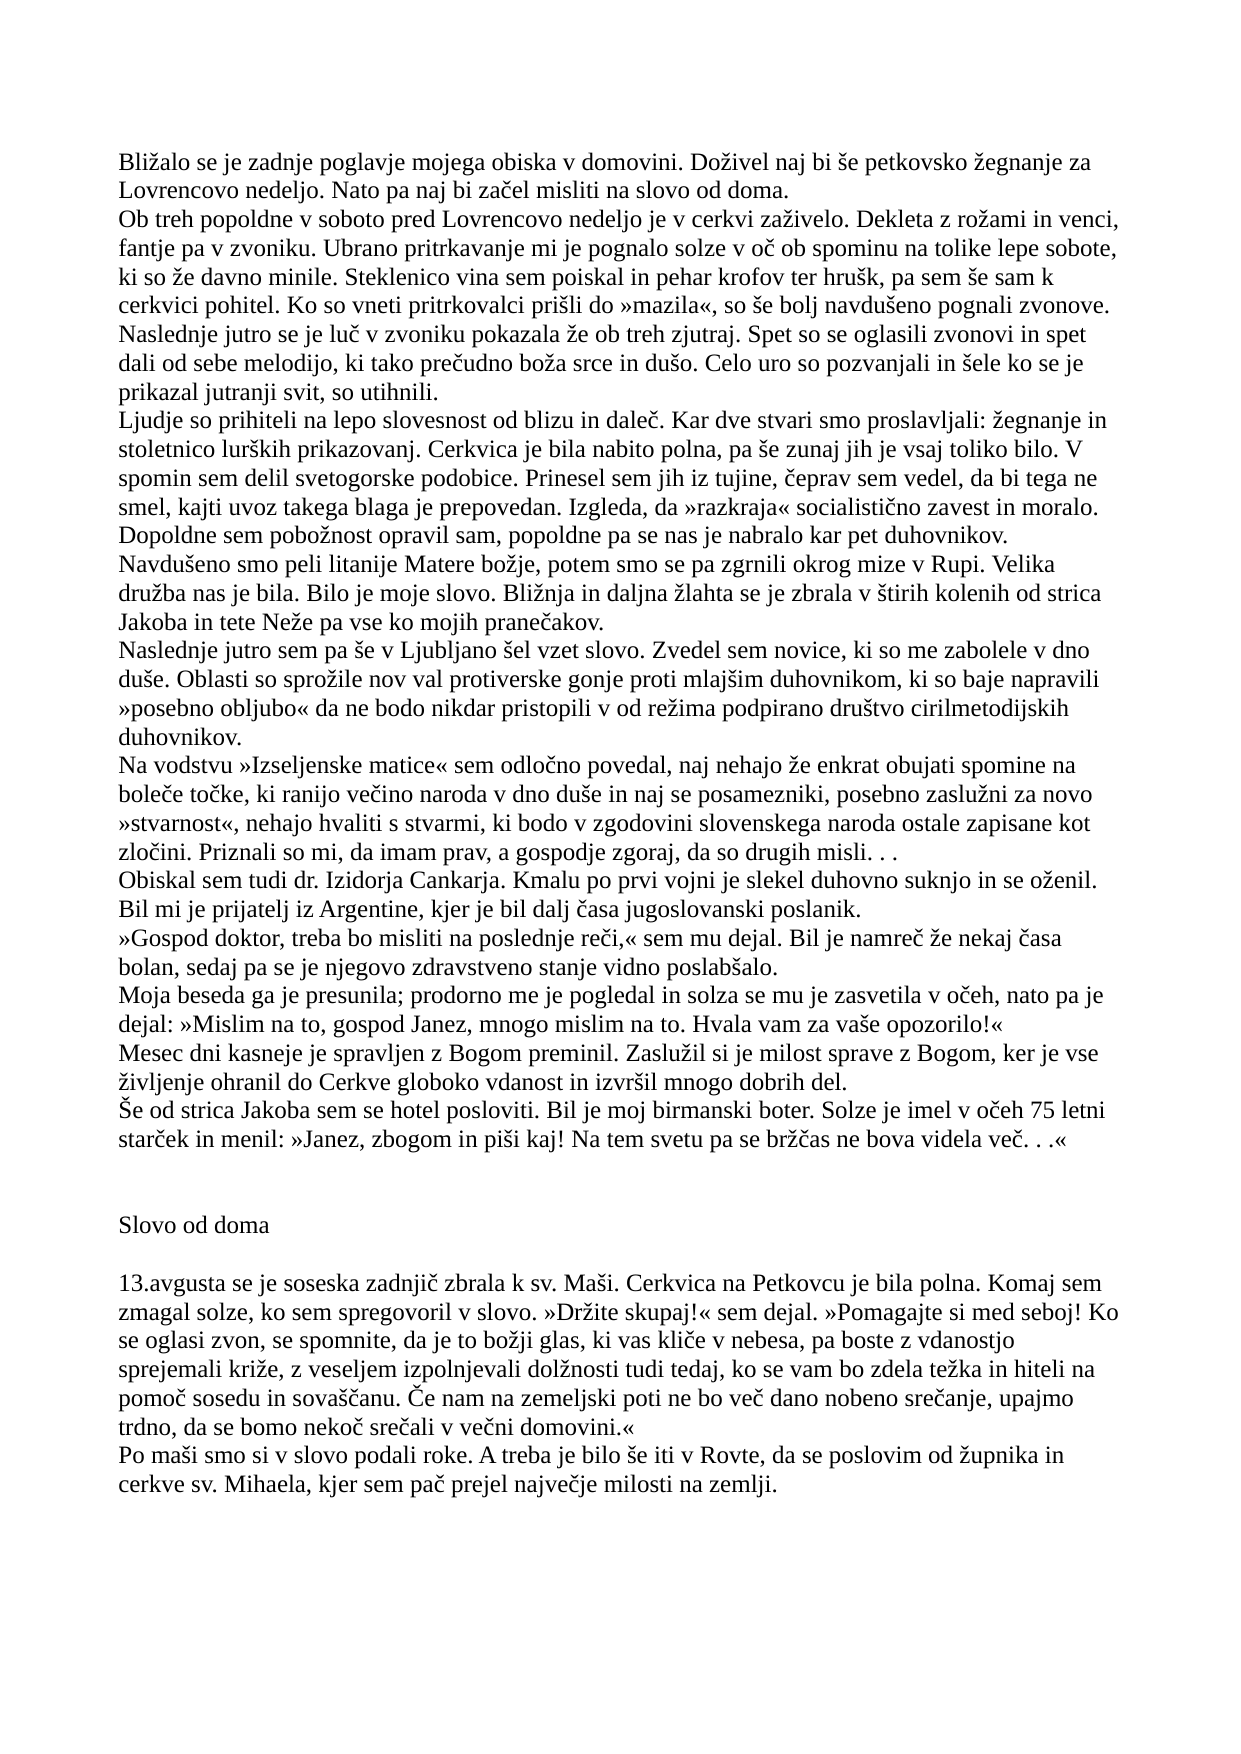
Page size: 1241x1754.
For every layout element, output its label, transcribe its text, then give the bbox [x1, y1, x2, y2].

text Naslednje jutro sem pa še v Ljubljano šel vzet slovo. Zvedel sem novice, ki so me zabolele v dno duše. Oblasti so sprožile nov val protiverske gonje proti mlajšim duhovnikom, ki so baje napravili »posebno obljubo« da ne bodo nikdar pristopili v od režima podpirano društvo cirilmetodijskih duhovnikov. [118, 636, 1122, 751]
text 13.avgusta se je soseska zadnjič zbrala k sv. Maši. Cerkvica na Petkovcu je bila polna. Komaj sem zmagal solze, ko sem spregovoril v slovo. »Držite skupaj!« sem dejal. »Pomagajte si med seboj! Ko se oglasi zvon, se spomnite, da je to božji glas, ki vas kliče v nebesa, pa boste z vdanostjo sprejemali križe, z veseljem izpolnjevali dolžnosti tudi tedaj, ko se vam bo zdela težka in hiteli na pomoč sosedu in sovaščanu. Če nam na zemeljski poti ne bo več dano nobeno srečanje, upajmo trdno, da se bomo nekoč srečali v večni domovini.« [118, 1268, 1122, 1441]
text Ljudje so prihiteli na lepo slovesnost od blizu in daleč. Kar dve stvari smo proslavljali: žegnanje in stoletnico lurških prikazovanj. Cerkvica je bila nabito polna, pa še zunaj jih je vsaj toliko bilo. V spomin sem delil svetogorske podobice. Prinesel sem jih iz tujine, čeprav sem vedel, da bi tega ne smel, kajti uvoz takega blaga je prepovedan. Izgleda, da »razkraja« socialistično zavest in moralo. [118, 406, 1122, 521]
text Naslednje jutro se je luč v zvoniku pokazala že ob treh zjutraj. Spet so se oglasili zvonovi in spet dali od sebe melodijo, ki tako prečudno boža srce in dušo. Celo uro so pozvanjali in šele ko se je prikazal jutranji svit, so utihnili. [118, 319, 1122, 406]
text Bližalo se je zadnje poglavje mojega obiska v domovini. Doživel naj bi še petkovsko žegnanje za Lovrencovo nedeljo. Nato pa naj bi začel misliti na slovo od doma. [118, 147, 1122, 204]
text Na vodstvu »Izseljenske matice« sem odločno povedal, naj nehajo že enkrat obujati spomine na boleče točke, ki ranijo večino naroda v dno duše in naj se posamezniki, posebno zaslužni za novo »stvarnost«, nehajo hvaliti s stvarmi, ki bodo v zgodovini slovenskega naroda ostale zapisane kot zločini. Priznali so mi, da imam prav, a gospodje zgoraj, da so drugih misli. . . [118, 751, 1122, 866]
text Moja beseda ga je presunila; prodorno me je pogledal in solza se mu je zasvetila v očeh, nato pa je dejal: »Mislim na to, gospod Janez, mnogo mislim na to. Hvala vam za vaše opozorilo!« [118, 981, 1122, 1038]
text Ob treh popoldne v soboto pred Lovrencovo nedeljo je v cerkvi zaživelo. Dekleta z rožami in venci, fantje pa v zvoniku. Ubrano pritrkavanje mi je pognalo solze v oč ob spominu na tolike lepe sobote, ki so že davno minile. Steklenico vina sem poiskal in pehar krofov ter hrušk, pa sem še sam k cerkvici pohitel. Ko so vneti pritrkovalci prišli do »mazila«, so še bolj navdušeno pognali zvonove. [118, 204, 1122, 319]
text Po maši smo si v slovo podali roke. A treba je bilo še iti v Rovte, da se poslovim od župnika in cerkve sv. Mihaela, kjer sem pač prejel največje milosti na zemlji. [118, 1441, 1122, 1498]
text Še od strica Jakoba sem se hotel posloviti. Bil je moj birmanski boter. Solze je imel v očeh 75 letni starček in menil: »Janez, zbogom in piši kaj! Na tem svetu pa se bržčas ne bova videla več. . .« [118, 1096, 1122, 1153]
text »Gospod doktor, treba bo misliti na poslednje reči,« sem mu dejal. Bil je namreč že nekaj časa bolan, sedaj pa se je njegovo zdravstveno stanje vidno poslabšalo. [118, 923, 1122, 981]
text Dopoldne sem pobožnost opravil sam, popoldne pa se nas je nabralo kar pet duhovnikov. Navdušeno smo peli litanije Matere božje, potem smo se pa zgrnili okrog mize v Rupi. Velika družba nas je bila. Bilo je moje slovo. Bližnja in daljna žlahta se je zbrala v štirih kolenih od strica Jakoba in tete Neže pa vse ko mojih pranečakov. [118, 521, 1122, 636]
text Slovo od doma [118, 1211, 1122, 1239]
text Mesec dni kasneje je spravljen z Bogom preminil. Zaslužil si je milost sprave z Bogom, ker je vse življenje ohranil do Cerkve globoko vdanost in izvršil mnogo dobrih del. [118, 1038, 1122, 1096]
text Obiskal sem tudi dr. Izidorja Cankarja. Kmalu po prvi vojni je slekel duhovno suknjo in se oženil. Bil mi je prijatelj iz Argentine, kjer je bil dalj časa jugoslovanski poslanik. [118, 866, 1122, 923]
